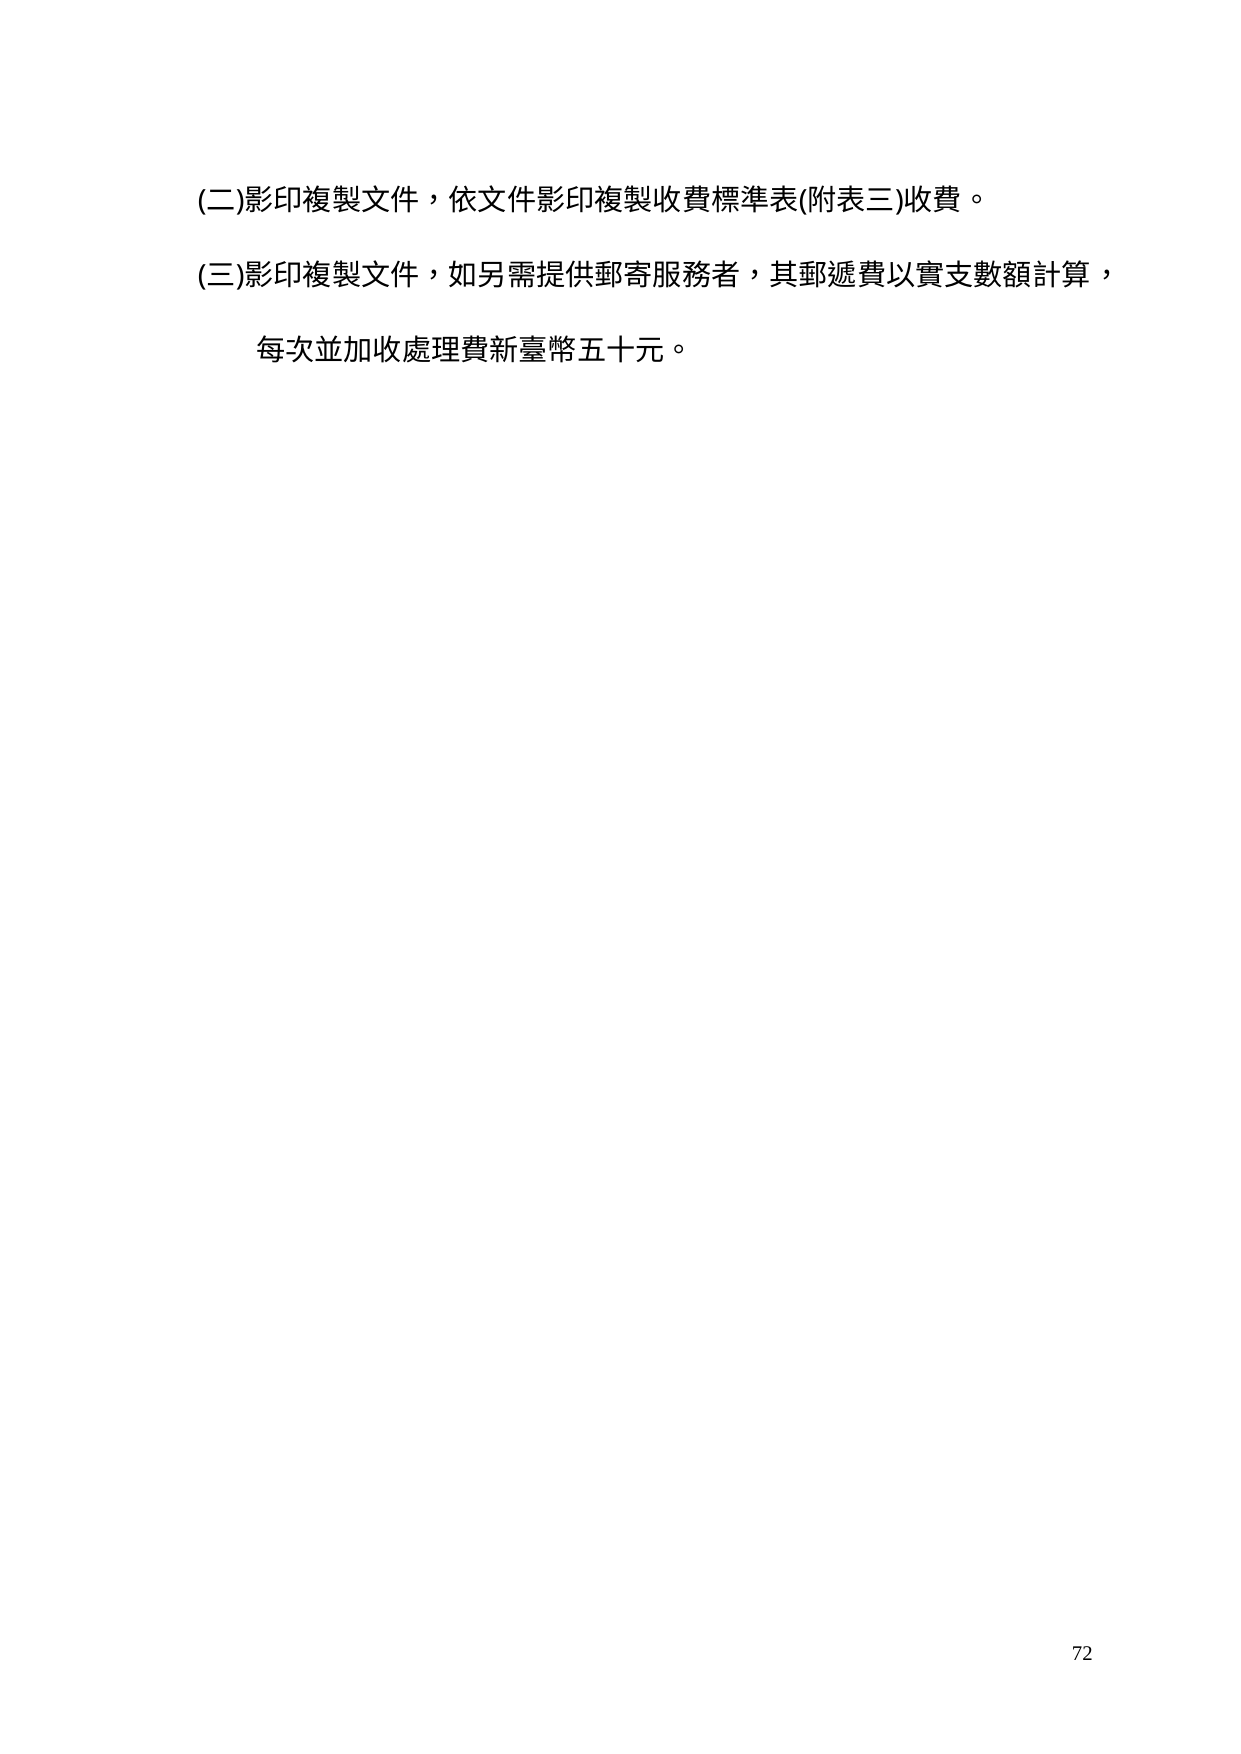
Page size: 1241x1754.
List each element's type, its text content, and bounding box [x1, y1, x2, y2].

text (三)影印複製文件，如另需提供郵寄服務者，其郵遞費以實支數額計算，每次並加收處理費新臺幣五十元。 [198, 236, 1092, 386]
text (二)影印複製文件，依文件影印複製收費標準表(附表三)收費。 [198, 161, 1092, 236]
